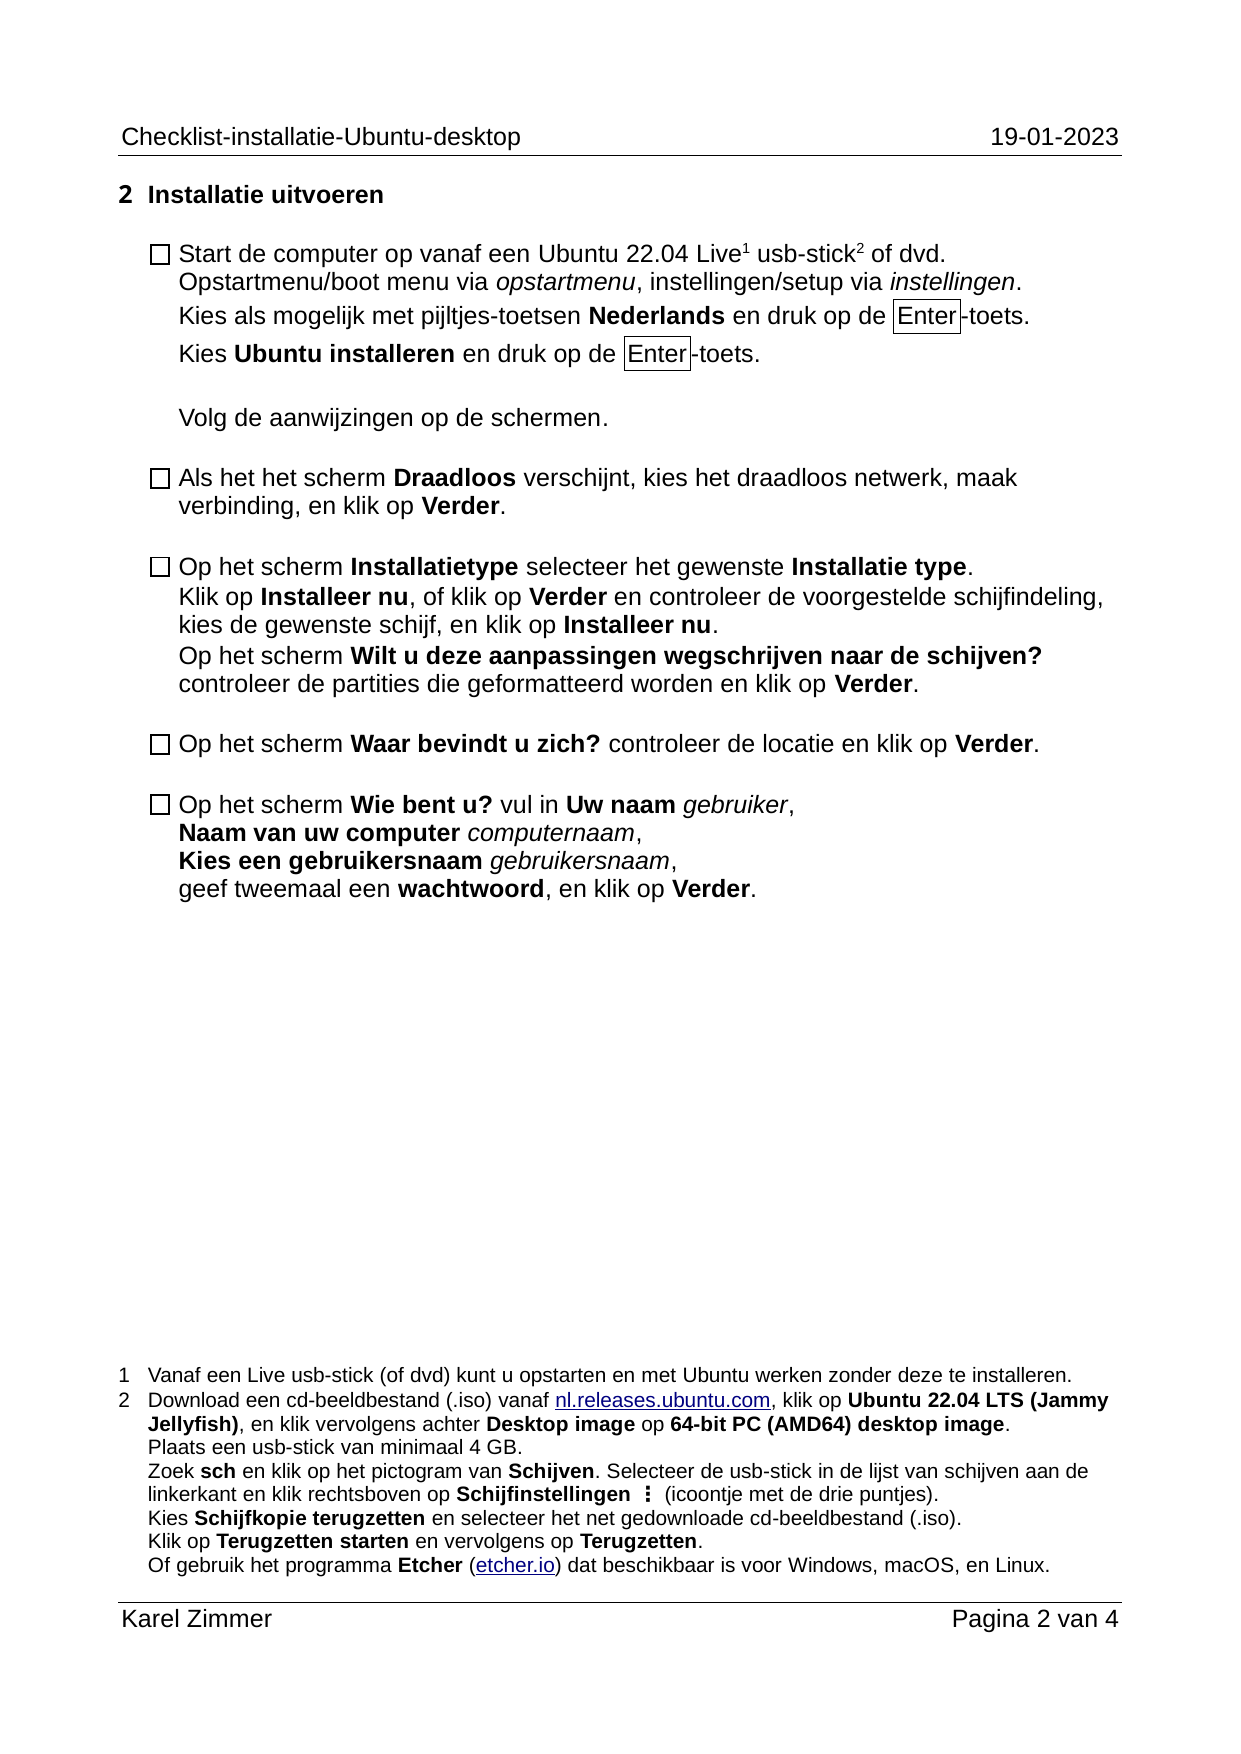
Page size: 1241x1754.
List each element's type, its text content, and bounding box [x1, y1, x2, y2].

table_cell Op het scherm Wie bent u? vul in Uw naam gebruiker, Naam van uw computer computernaam, Kies een gebruikersnaam gebruikersnaam, geef tweemaal een wachtwoord, en klik op Verder. [177, 790, 1121, 904]
table_cell [141, 552, 177, 582]
table_header Start de computer op vanaf een Ubuntu 22.04 Live usb-stick of dvd. Opstartmenu/boot menu via opstartmenu, instellingen/setup via instellingen. [177, 239, 1121, 297]
table_cell [141, 335, 177, 372]
table_cell Als het het scherm Draadloos verschijnt, kies het draadloos netwerk, maak verbinding, en klik op Verder. [177, 463, 1121, 521]
table_cell Op het scherm Wilt u deze aanpassingen wegschrijven naar de schijven? controleer de partities die geformatteerd worden en klik op Verder. [177, 640, 1121, 699]
table_cell [141, 640, 177, 699]
table_cell [141, 433, 177, 463]
table_cell [141, 729, 177, 759]
table_cell Kies als mogelijk met pijltjes-toetsen Nederlands en druk op de Enter-toets. [177, 298, 1121, 335]
table_cell Op het scherm Installatietype selecteer het gewenste Installatie type. [177, 552, 1121, 582]
table_cell [141, 403, 177, 433]
table_cell [141, 759, 177, 790]
table_cell [141, 463, 177, 521]
list Installatie uitvoeren [118, 177, 1122, 211]
table_cell Volg de aanwijzingen op de schermen. [177, 403, 1121, 433]
table_cell Kies Ubuntu installeren en druk op de Enter-toets. [177, 335, 1121, 372]
table_cell [141, 521, 177, 552]
table_cell [141, 298, 177, 335]
table_cell [177, 433, 1121, 463]
table_cell [141, 699, 177, 729]
table_cell [141, 582, 177, 640]
table_cell [141, 372, 177, 402]
table_cell [141, 790, 177, 904]
table_cell [177, 372, 1121, 402]
table_cell Op het scherm Waar bevindt u zich? controleer de locatie en klik op Verder. [177, 729, 1121, 759]
table_cell [177, 699, 1121, 729]
table_header [141, 239, 177, 297]
table_cell Klik op Installeer nu, of klik op Verder en controleer de voorgestelde schijfindeling, kies de gewenste schijf, en klik op Installeer nu. [177, 582, 1121, 640]
table_cell [177, 759, 1121, 790]
table_cell [177, 521, 1121, 552]
